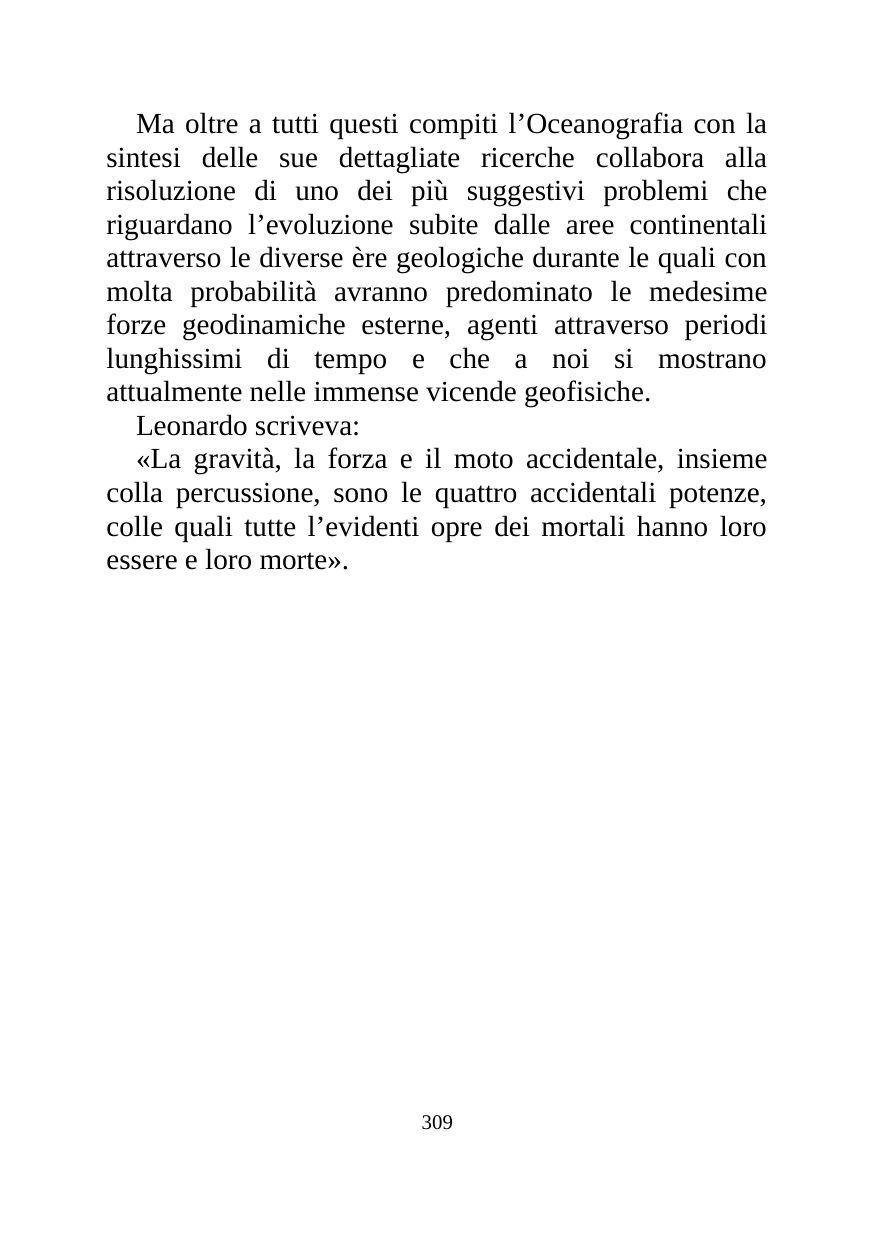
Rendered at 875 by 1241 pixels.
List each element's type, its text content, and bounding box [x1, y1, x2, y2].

text Leonardo scriveva: [106, 408, 768, 442]
text Ma oltre a tutti questi compiti l’Oceanografia con la sintesi delle sue dettagliate ricerche collabora alla risoluzione di uno dei più suggestivi problemi che riguardano l’evoluzione subite dalle aree continentali attraverso le diverse ère geologiche durante le quali con molta probabilità avranno predominato le medesime forze geodinamiche esterne, agenti attraverso periodi lunghissimi di tempo e che a noi si mostrano attualmente nelle immense vicende geofisiche. [106, 106, 768, 408]
text «La gravità, la forza e il moto accidentale, insieme colla percussione, sono le quattro accidentali potenze, colle quali tutte l’evidenti opre dei mortali hanno loro essere e loro morte». [106, 442, 768, 576]
